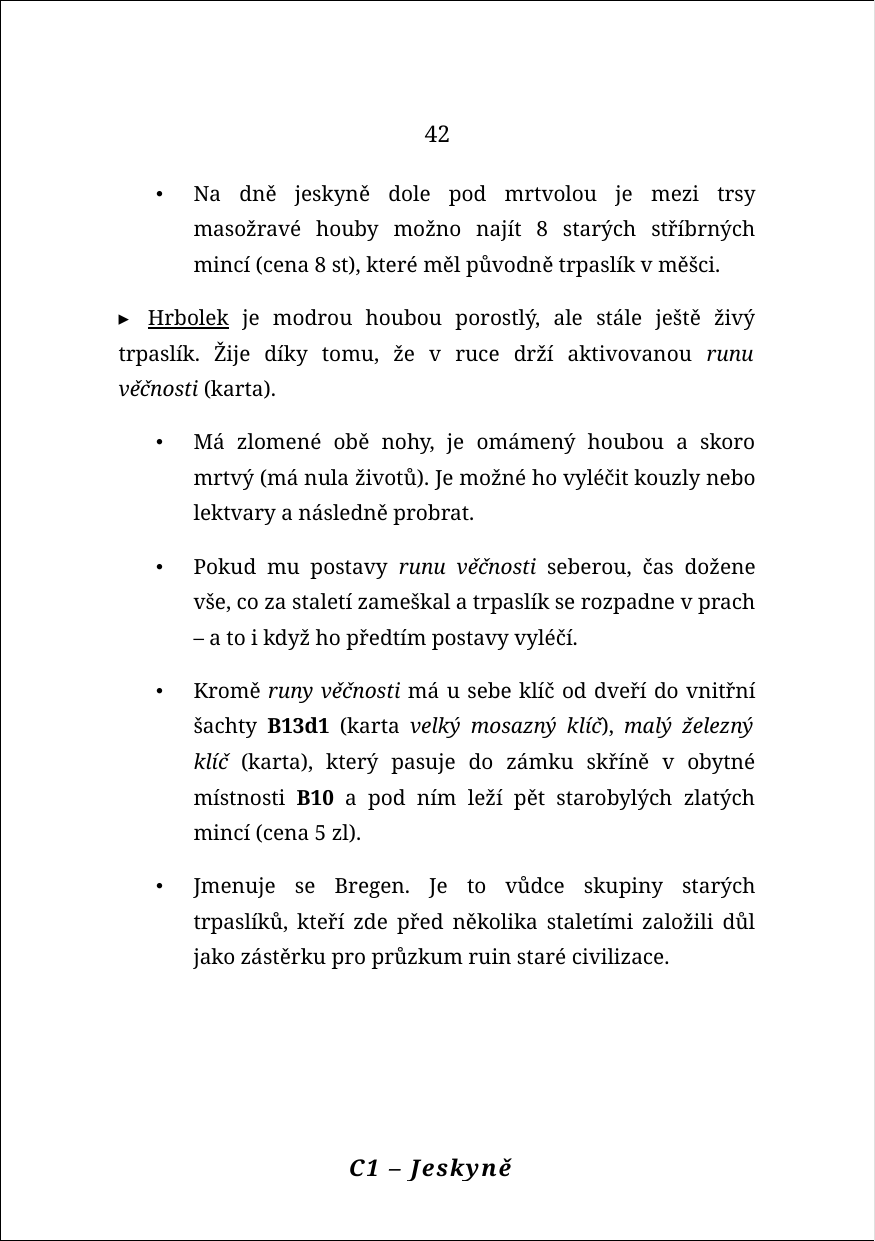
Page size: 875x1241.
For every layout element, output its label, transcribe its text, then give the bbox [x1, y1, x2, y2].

list Má zlomené obě nohy, je omámený houbou a skoro mrtvý (má nula životů). Je možné ho vyléčit kouzly nebo lektvary a následně probrat. [156, 427, 756, 527]
text ▸ Hrbolek je modrou houbou porostlý, ale stále ještě živý trpaslík. Žije díky tomu, že v ruce drží aktivovanou runu věčnosti (karta). [118, 303, 756, 403]
list Jmenuje se Bregen. Je to vůdce skupiny starých trpaslíků, kteří zde před několika staletími založili důl jako zástěrku pro průzkum ruin staré civilizace. [156, 871, 756, 971]
list Na dně jeskyně dole pod mrtvolou je mezi trsy masožravé houby možno najít 8 starých stříbrných mincí (cena 8 st), které měl původně trpaslík v měšci. [156, 179, 756, 278]
list Pokud mu postavy runu věčnosti seberou, čas dožene vše, co za staletí zameškal a trpaslík se rozpadne v prach – a to i když ho předtím postavy vyléčí. [156, 552, 756, 651]
list Kromě runy věčnosti má u sebe klíč od dveří do vnitřní šachty B13d1 (karta velký mosazný klíč), malý železný klíč (karta), který pasuje do zámku skříně v obytné místnosti B10 a pod ním leží pět starobylých zlatých mincí (cena 5 zl). [156, 676, 756, 847]
